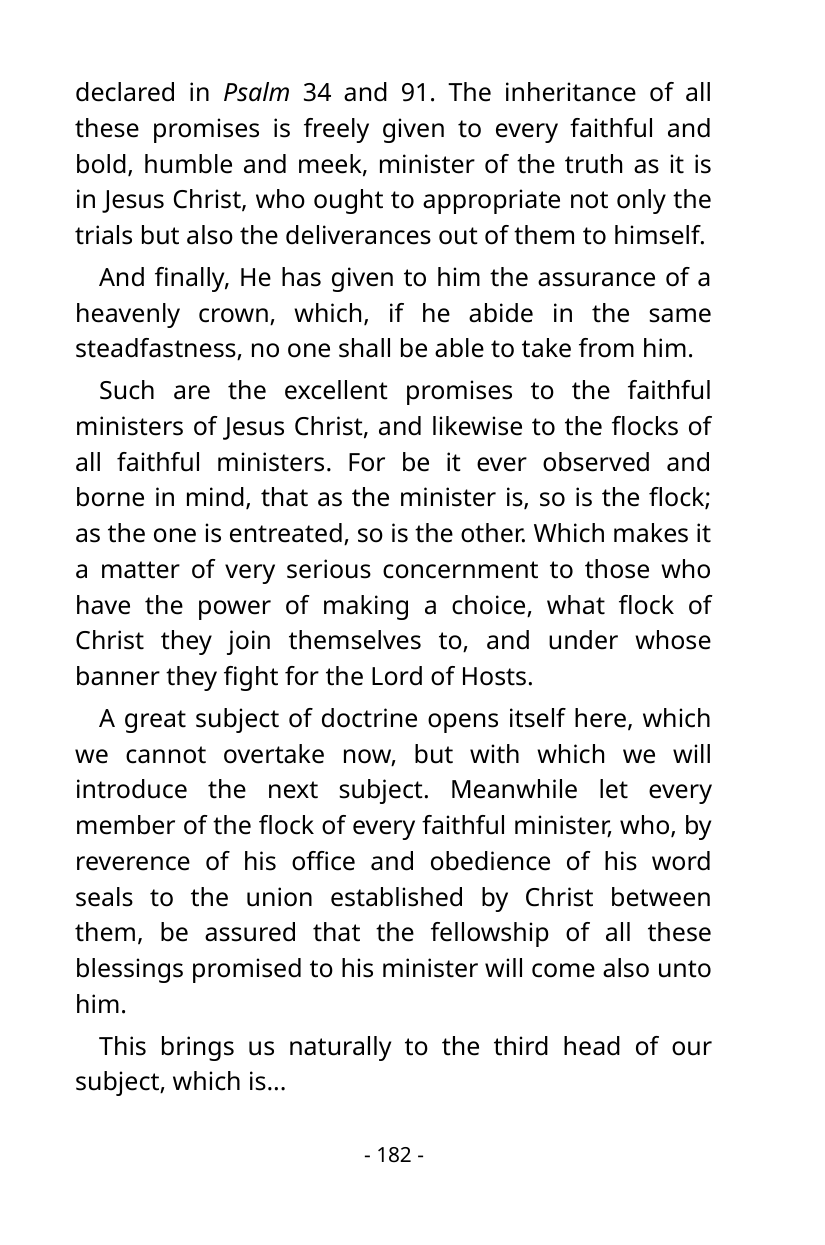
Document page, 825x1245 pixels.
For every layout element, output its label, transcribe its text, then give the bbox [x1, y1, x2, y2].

text Such are the excellent promises to the faithful ministers of Jesus Christ, and likewise to the flocks of all faithful ministers. For be it ever observed and borne in mind, that as the minister is, so is the flock; as the one is entreated, so is the other. Which makes it a matter of very serious concernment to those who have the power of making a choice, what flock of Christ they join themselves to, and under whose banner they fight for the Lord of Hosts. [75, 373, 712, 693]
text declared in Psalm 34 and 91. The inheritance of all these promises is freely given to every faithful and bold, humble and meek, minister of the truth as it is in Jesus Christ, who ought to appropriate not only the trials but also the deliverances out of them to himself. [75, 75, 712, 252]
text This brings us naturally to the third head of our subject, which is... [75, 1028, 712, 1098]
text And finally, He has given to him the assurance of a heavenly crown, which, if he abide in the same steadfastness, no one shall be able to take from him. [75, 260, 712, 365]
text A great subject of doctrine opens itself here, which we cannot overtake now, but with which we will introduce the next subject. Meanwhile let every member of the flock of every faithful minister, who, by reverence of his office and obedience of his word seals to the union established by Christ between them, be assured that the fellowship of all these blessings promised to his minister will come also unto him. [75, 701, 712, 1020]
